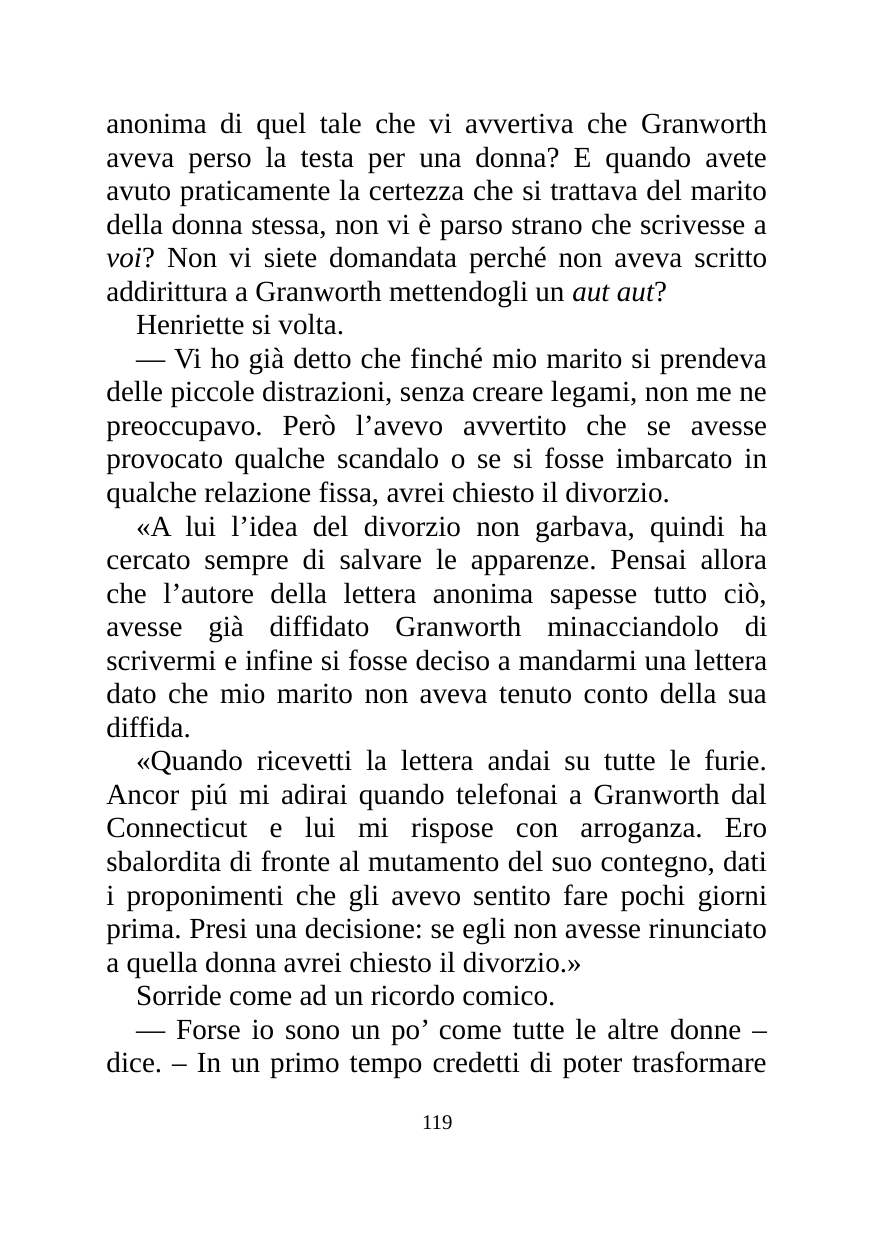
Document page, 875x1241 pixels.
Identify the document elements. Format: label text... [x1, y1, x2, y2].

text — Vi ho già detto che finché mio marito si prendeva delle piccole distrazioni, senza creare legami, non me ne preoccupavo. Però l’avevo avvertito che se avesse provocato qualche scandalo o se si fosse imbarcato in qualche relazione fissa, avrei chiesto il divorzio. [106, 341, 768, 509]
text anonima di quel tale che vi avvertiva che Granworth aveva perso la testa per una donna? E quando avete avuto praticamente la certezza che si trattava del marito della donna stessa, non vi è parso strano che scrivesse a voi? Non vi siete domandata perché non aveva scritto addirittura a Granworth mettendogli un aut aut? [106, 106, 768, 307]
text Henriette si volta. [106, 307, 768, 341]
text «Quando ricevetti la lettera andai su tutte le furie. Ancor piú mi adirai quando telefonai a Granworth dal Connecticut e lui mi rispose con arroganza. Ero sbalordita di fronte al mutamento del suo contegno, dati i proponimenti che gli avevo sentito fare pochi giorni prima. Presi una decisione: se egli non avesse rinunciato a quella donna avrei chiesto il divorzio.» [106, 743, 768, 978]
text «A lui l’idea del divorzio non garbava, quindi ha cercato sempre di salvare le apparenze. Pensai allora che l’autore della lettera anonima sapesse tutto ciò, avesse già diffidato Granworth minacciandolo di scrivermi e infine si fosse deciso a mandarmi una lettera dato che mio marito non aveva tenuto conto della sua diffida. [106, 509, 768, 743]
text Sorride come ad un ricordo comico. [106, 978, 768, 1012]
text — Forse io sono un po’ come tutte le altre donne – dice. – In un primo tempo credetti di poter trasformare [106, 1012, 768, 1079]
